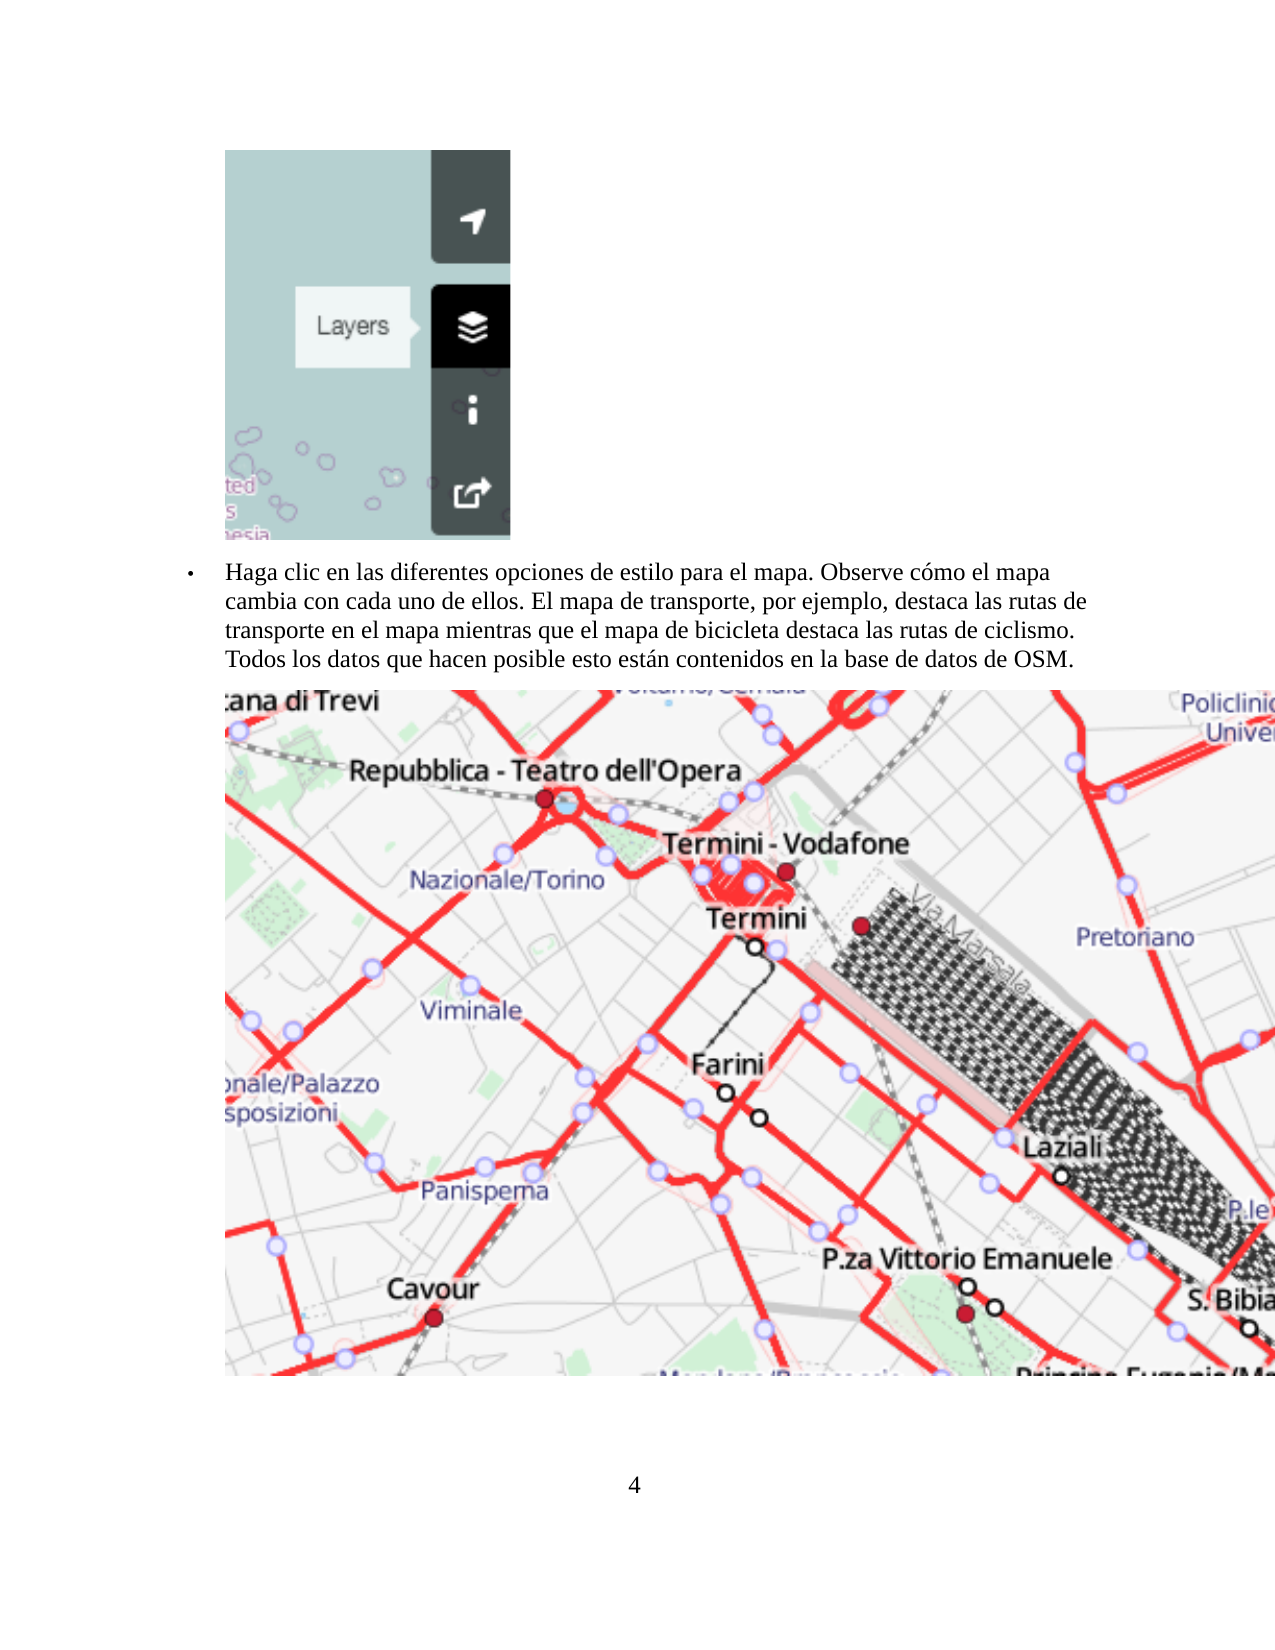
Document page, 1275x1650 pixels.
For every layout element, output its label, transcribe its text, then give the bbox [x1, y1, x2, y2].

picture [225, 690, 1275, 1376]
list Haga clic en las diferentes opciones de estilo para el mapa. Observe cómo el mapa cambia con cada uno de ellos. El mapa de transporte, por ejemplo, destaca las rutas de transporte en el mapa mientras que el mapa de bicicleta destaca las rutas de ciclismo. Todos los datos que hacen posible esto están contenidos en la base de datos de OSM. [187, 557, 1125, 672]
picture [225, 150, 511, 540]
